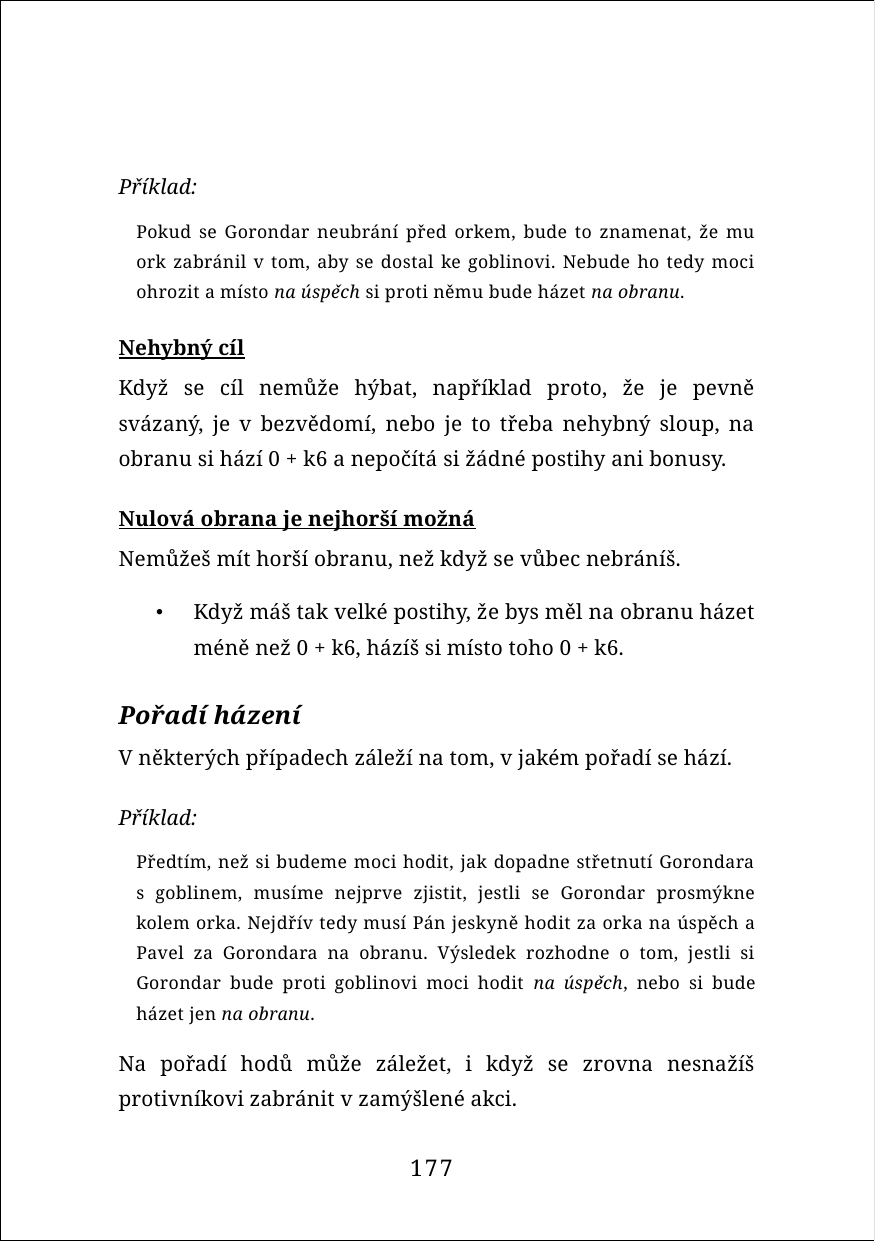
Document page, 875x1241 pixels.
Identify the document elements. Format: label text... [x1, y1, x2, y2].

subtitle Pořadí házení [118, 698, 756, 732]
subtitle Nehybný cíl [118, 333, 756, 362]
text Na pořadí hodů může záležet, i když se zrovna nesnažíš protivníkovi zabránit v zamýšlené akci. [118, 1049, 756, 1113]
text Když se cíl nemůže hýbat, například proto, že je pevně svázaný, je v bezvědomí, nebo je to třeba nehybný sloup, na obranu si hází 0 + k6 a nepočítá si žádné postihy ani bonusy. [118, 373, 756, 473]
text Předtím, než si budeme moci hodit, jak dopadne střetnutí Gorondara s goblinem, musíme nejprve zjistit, jestli se Gorondar prosmýkne kolem orka. Nejdřív tedy musí Pán jeskyně hodit za orka na úspěch a Pavel za Gorondara na obranu. Výsledek rozhodne o tom, jestli si Gorondar bude proti goblinovi moci hodit na úspěch, nebo si bude házet jen na obranu. [136, 850, 756, 1025]
list Když máš tak velké postihy, že bys měl na obranu házet méně než 0 + k6, házíš si místo toho 0 + k6. [156, 597, 756, 661]
text Příklad: [118, 172, 756, 200]
subtitle Nulová obrana je nejhorší možná [118, 504, 756, 532]
text Příklad: [118, 803, 756, 831]
text Pokud se Gorondar neubrání před orkem, bude to znamenat, že mu ork zabránil v tom, aby se dostal ke goblinovi. Nebude ho tedy moci ohrozit a místo na úspěch si proti němu bude házet na obranu. [136, 219, 756, 304]
text Nemůžeš mít horší obranu, než když se vůbec nebráníš. [118, 544, 756, 572]
text V některých případech záleží na tom, v jakém pořadí se hází. [118, 743, 756, 772]
